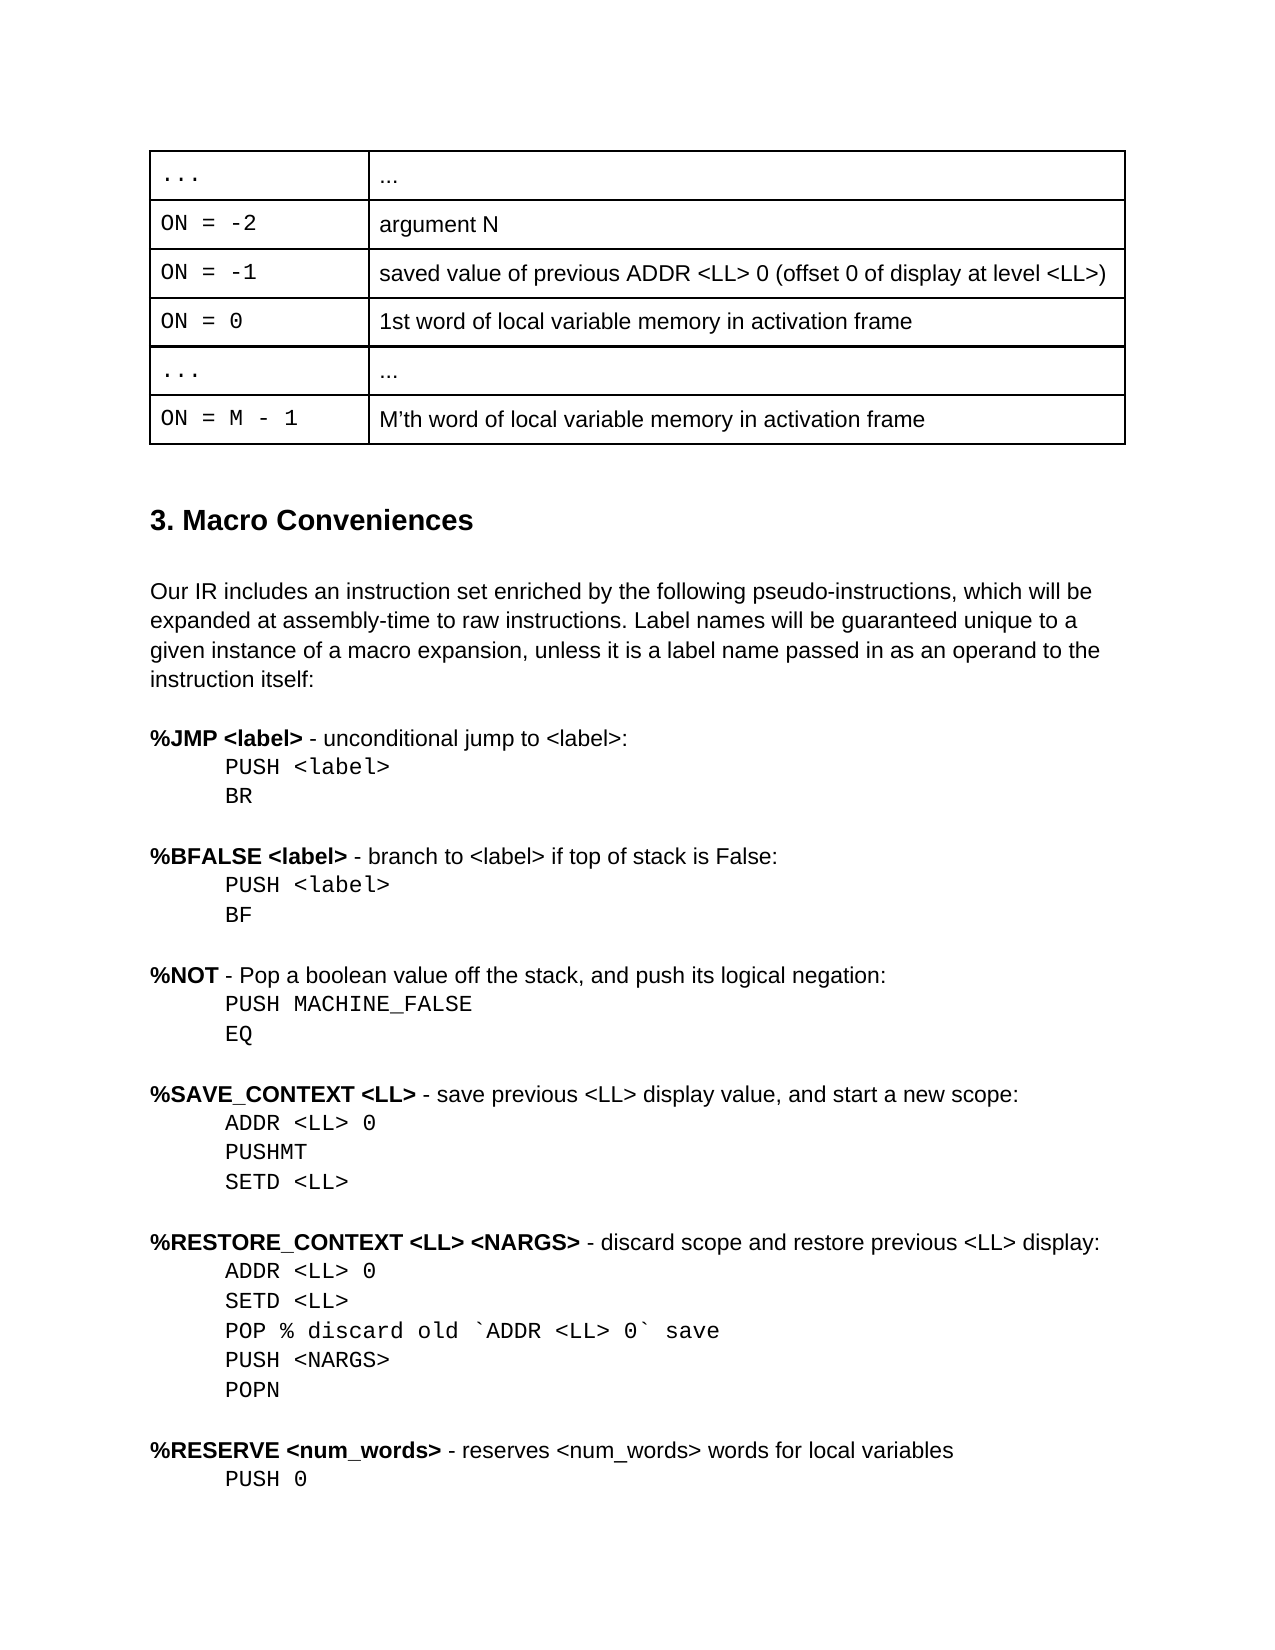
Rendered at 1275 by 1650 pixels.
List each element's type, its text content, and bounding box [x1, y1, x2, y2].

text ADDR <LL> 0 [150, 1111, 1125, 1137]
text 3. Macro Conveniences [150, 504, 1125, 537]
table_cell ON = 0 [151, 299, 368, 345]
table_cell ON = -2 [151, 201, 368, 248]
text PUSH <NARGS> [150, 1349, 1125, 1375]
text %SAVE_CONTEXT <LL> - save previous <LL> display value, and start a new scope: [150, 1081, 1125, 1107]
text ADDR <LL> 0 [150, 1259, 1125, 1285]
text PUSH <label> [150, 755, 1125, 781]
table_cell ON = M - 1 [151, 396, 368, 443]
table_cell ... [151, 152, 368, 199]
table_cell ... [151, 348, 368, 394]
text PUSH MACHINE_FALSE [150, 992, 1125, 1018]
table_cell argument N [370, 201, 1124, 248]
text SETD <LL> [150, 1170, 1125, 1196]
text PUSH 0 [150, 1467, 1125, 1493]
text SETD <LL> [150, 1289, 1125, 1315]
text EQ [150, 1022, 1125, 1048]
text %JMP <label> - unconditional jump to <label>: [150, 726, 1125, 751]
text Our IR includes an instruction set enriched by the following pseudo-instructions, which will be expanded at assembly-time to raw instructions. Label names will be guaranteed unique to a given instance of a macro expansion, unless it is a label name passed in as an operand to the instruction itself: [150, 579, 1125, 692]
text BR [150, 785, 1125, 811]
table_cell 1st word of local variable memory in activation frame [370, 299, 1124, 345]
text %NOT - Pop a boolean value off the stack, and push its logical negation: [150, 963, 1125, 988]
table_cell saved value of previous ADDR <LL> 0 (offset 0 of display at level <LL>) [370, 250, 1124, 297]
table_cell ... [370, 152, 1124, 199]
text BF [150, 903, 1125, 929]
text %BFALSE <label> - branch to <label> if top of stack is False: [150, 814, 1125, 869]
text %RESERVE <num_words> - reserves <num_words> words for local variables [150, 1438, 1125, 1464]
table_cell M’th word of local variable memory in activation frame [370, 396, 1124, 443]
text POP % discard old `ADDR <LL> 0` save [150, 1319, 1125, 1345]
text PUSH <label> [150, 873, 1125, 899]
table_cell ... [370, 348, 1124, 394]
table_cell ON = -1 [151, 250, 368, 297]
text %RESTORE_CONTEXT <LL> <NARGS> - discard scope and restore previous <LL> display: [150, 1230, 1125, 1256]
text PUSHMT [150, 1141, 1125, 1167]
text POPN [150, 1378, 1125, 1404]
